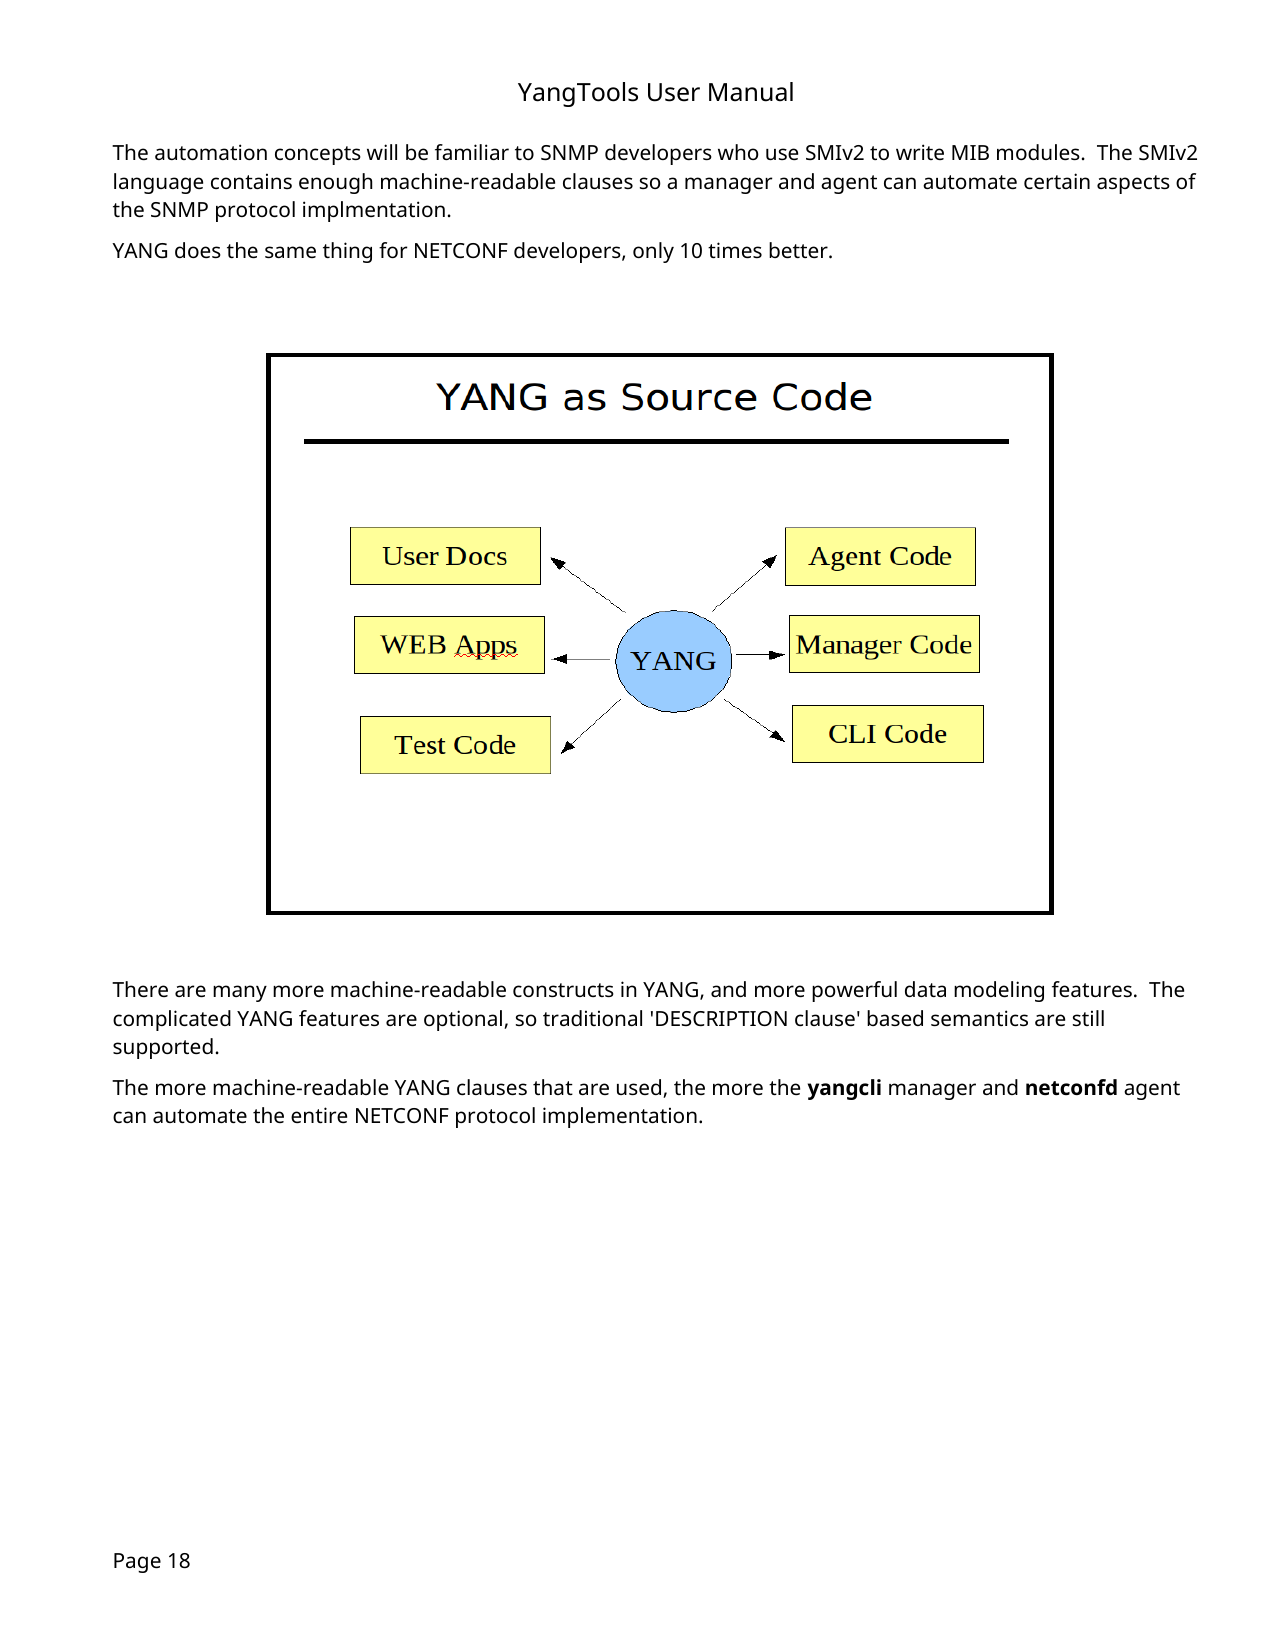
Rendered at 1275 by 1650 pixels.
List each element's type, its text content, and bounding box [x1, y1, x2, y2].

text The more machine-readable YANG clauses that are used, the more the yangcli manager and netconfd agent can automate the entire NETCONF protocol implementation. [112, 1073, 1200, 1130]
text There are many more machine-readable constructs in YANG, and more powerful data modeling features. The complicated YANG features are optional, so traditional 'DESCRIPTION clause' based semantics are still supported. [112, 975, 1200, 1061]
text YANG does the same thing for NETCONF developers, only 10 times better. [112, 236, 1200, 265]
text The automation concepts will be familiar to SNMP developers who use SMIv2 to write MIB modules. The SMIv2 language contains enough machine-readable clauses so a manager and agent can automate certain aspects of the SNMP protocol implmentation. [112, 138, 1200, 224]
picture [207, 318, 1106, 935]
